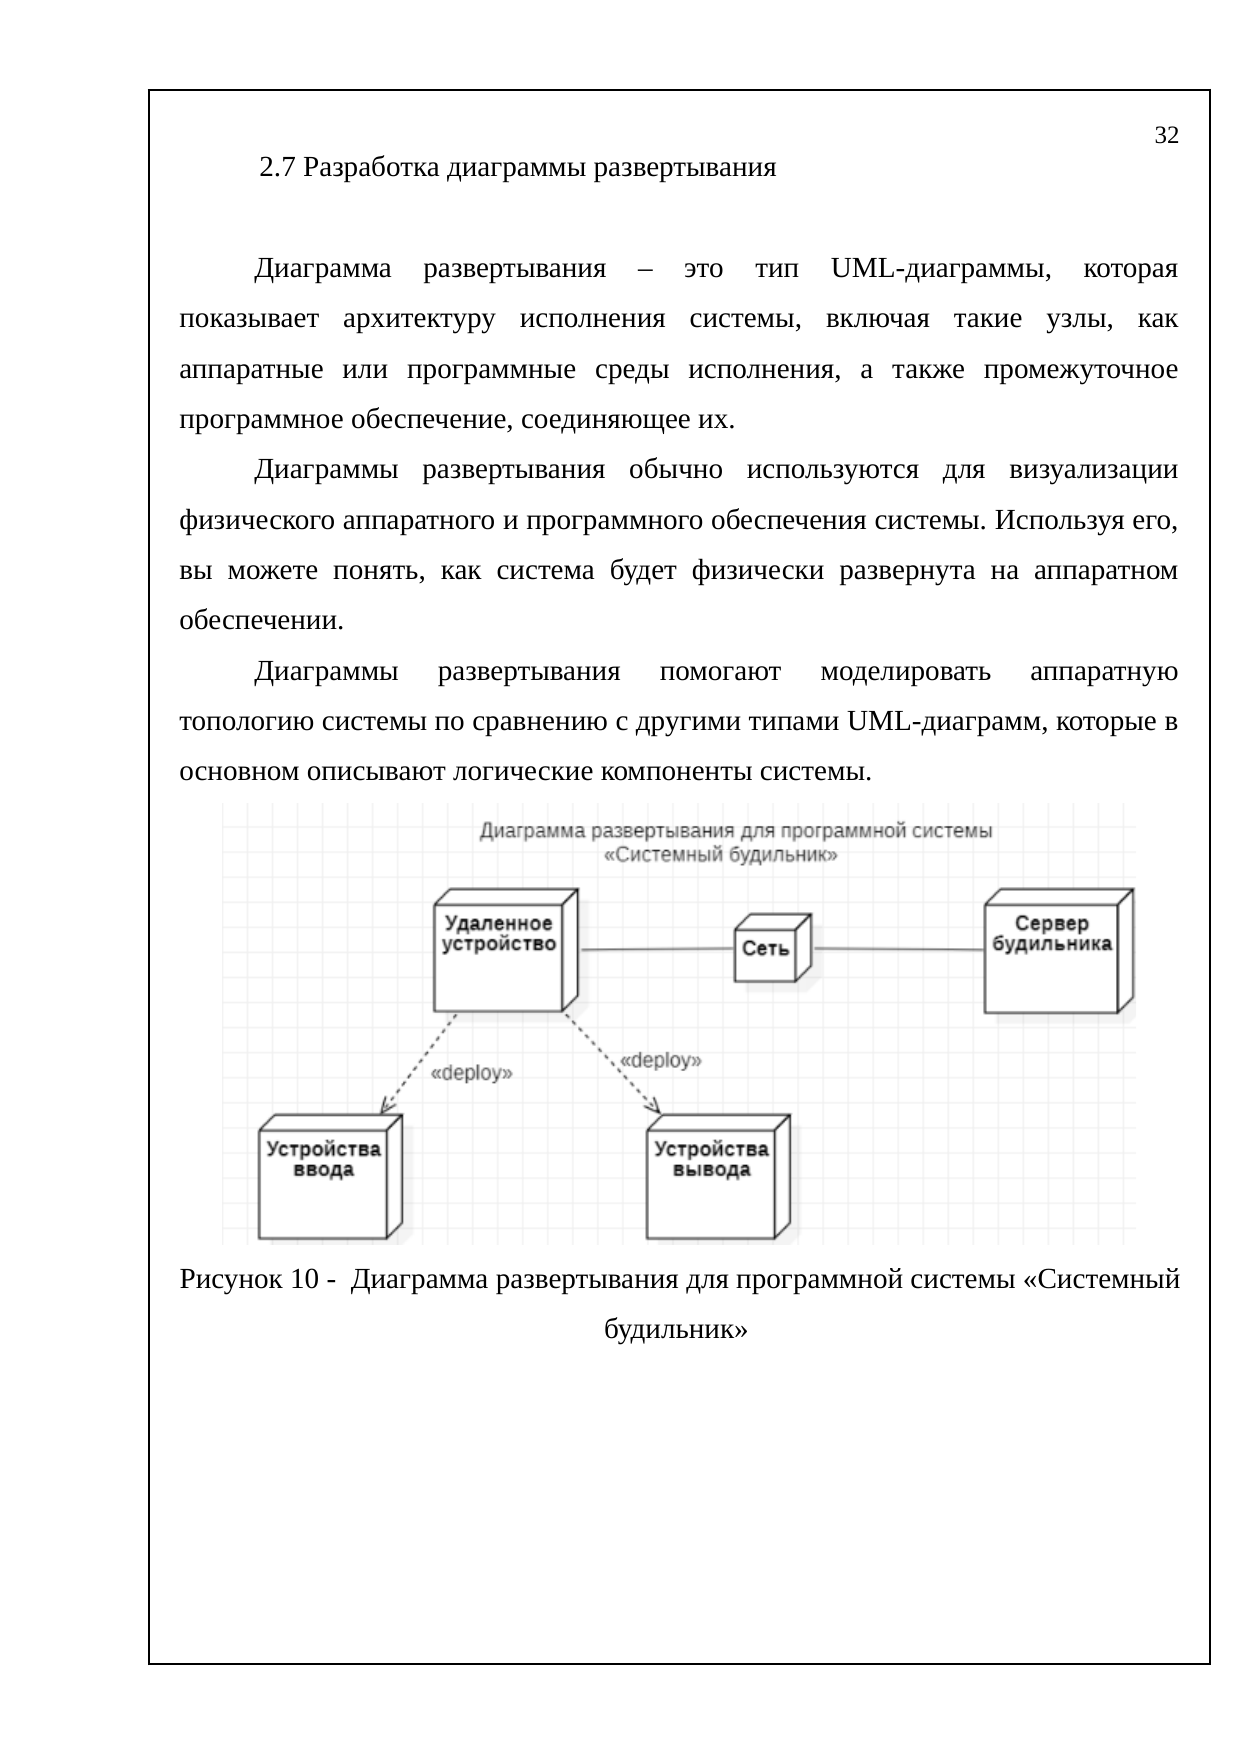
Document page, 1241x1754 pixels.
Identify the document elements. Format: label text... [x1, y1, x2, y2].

picture [222, 803, 1137, 1245]
text Диаграммы развертывания помогают моделировать аппаратную топологию системы по сравнению с другими типами UML-диаграмм, которые в основном описывают логические компоненты системы. [179, 653, 1179, 787]
text Диаграмма развертывания – это тип UML-диаграммы, которая показывает архитектуру исполнения системы, включая такие узлы, как аппаратные или программные среды исполнения, а также промежуточное программное обеспечение, соединяющее их. [179, 250, 1179, 435]
text 2.7 Разработка диаграммы развертывания [259, 149, 1181, 183]
text Диаграммы развертывания обычно используются для визуализации физического аппаратного и программного обеспечения системы. Используя его, вы можете понять, как система будет физически развернута на аппаратном обеспечении. [179, 451, 1179, 636]
text Рисунок 10 - Диаграмма развертывания для программной системы «Системный будильник» [179, 1245, 1181, 1345]
